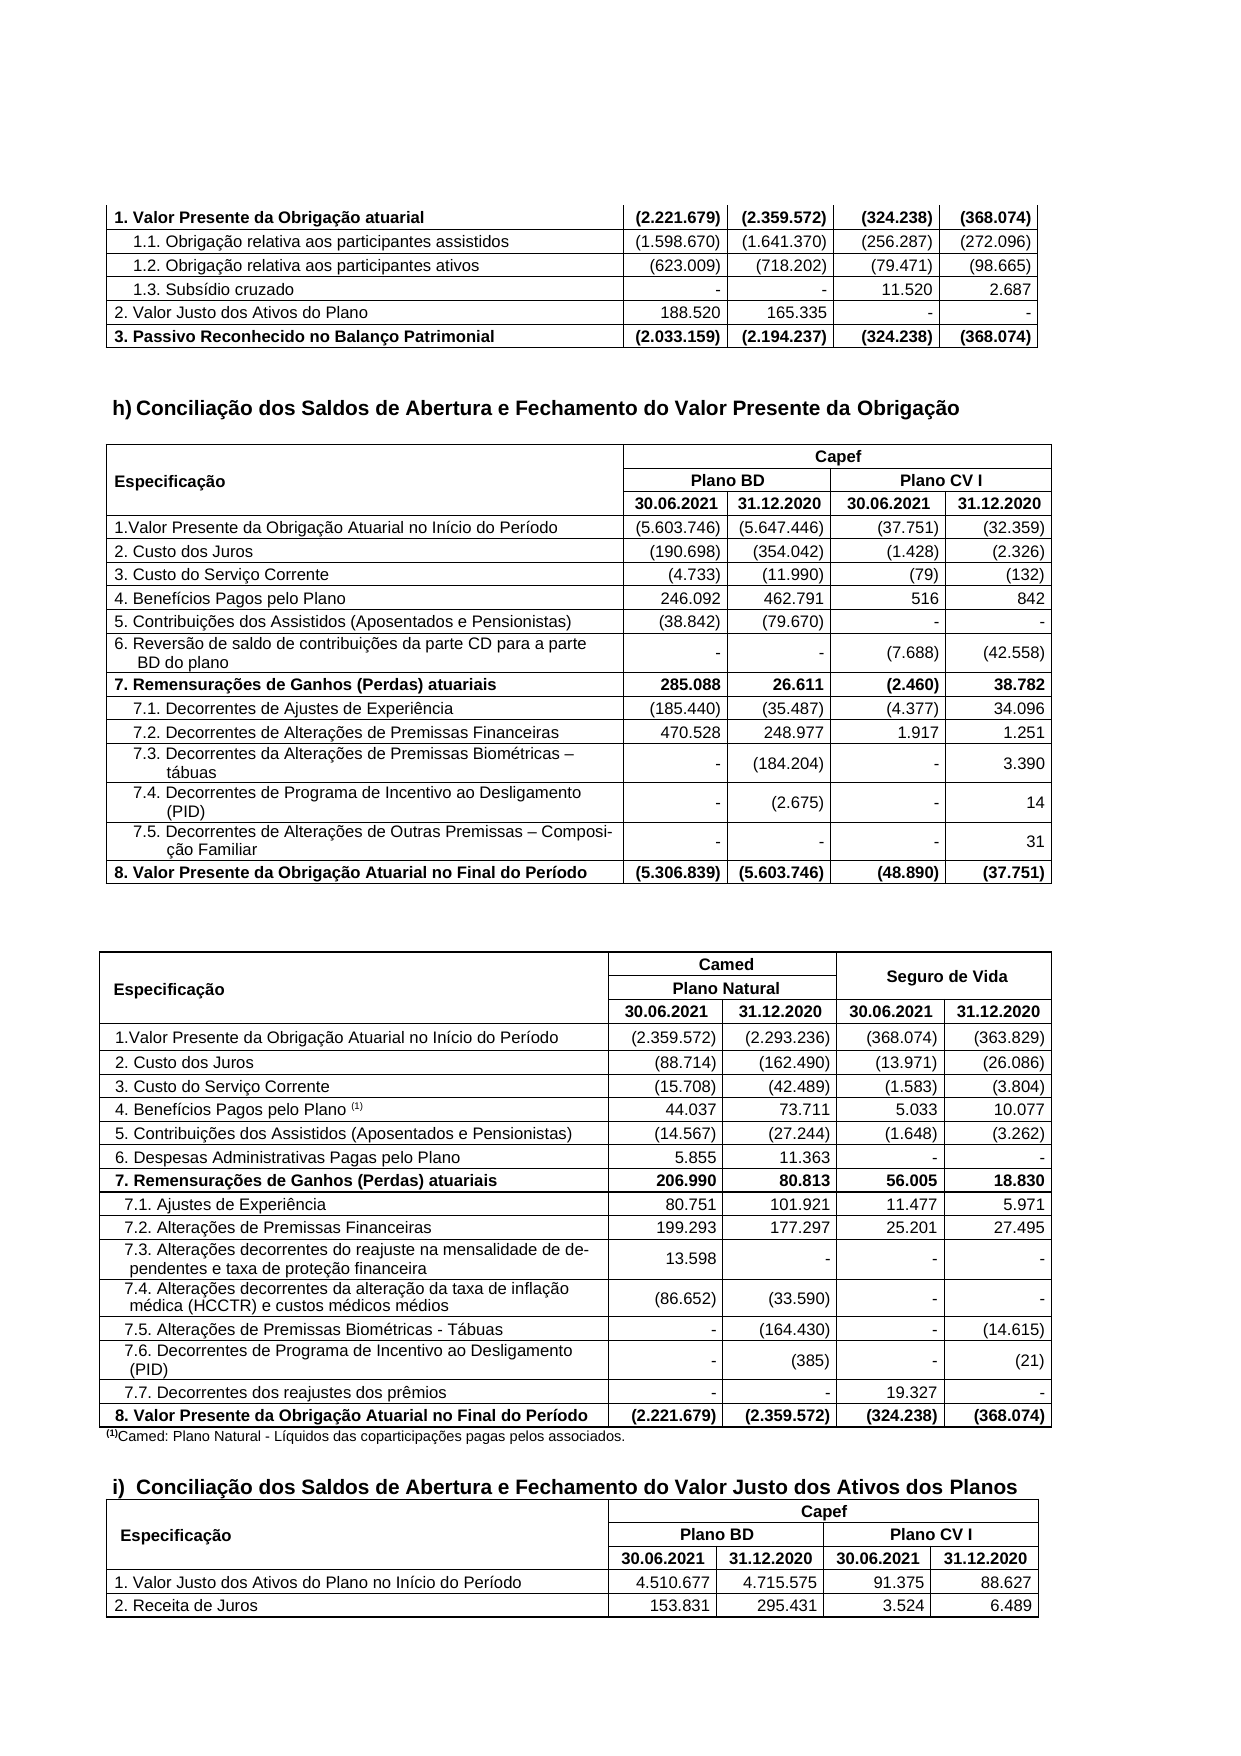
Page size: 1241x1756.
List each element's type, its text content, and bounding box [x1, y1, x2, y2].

table_cell - [728, 277, 833, 300]
table_cell (33.590) [723, 1280, 836, 1316]
table_cell (79) [831, 563, 945, 585]
list Conciliação dos Saldos de Abertura e Fechamento do Valor Presente da Obrigação [112, 396, 1215, 420]
table_cell 7.1. Ajustes de Experiência [100, 1193, 608, 1215]
table_header (2.221.679) [624, 205, 727, 229]
table_cell 18.830 [945, 1169, 1051, 1191]
table_cell (385) [723, 1341, 836, 1379]
table_cell (1.583) [837, 1075, 944, 1097]
table_cell 7.3. Decorrentes da Alterações de Premissas Biométricas – tábuas [107, 744, 623, 782]
table_cell (324.238) [834, 325, 939, 347]
table_cell (79.471) [834, 254, 939, 276]
table_cell (368.074) [940, 325, 1037, 347]
table_cell 153.831 [609, 1594, 716, 1616]
table_cell (363.829) [945, 1024, 1051, 1050]
table_cell 3. Custo do Serviço Corrente [107, 563, 623, 585]
table_cell 7. Remensurações de Ganhos (Perdas) atuariais [107, 673, 623, 696]
table_cell 5.971 [945, 1193, 1051, 1215]
table_cell 7.4. Alterações decorrentes da alteração da taxa de inflação médica (HCCTR) e custos médicos médios [100, 1280, 608, 1316]
table_cell (623.009) [624, 254, 727, 276]
table_cell (2.359.572) [723, 1404, 836, 1426]
table_header (324.238) [834, 205, 939, 229]
table_cell - [831, 610, 945, 633]
table_cell 842 [946, 586, 1051, 609]
table_cell 11.520 [834, 277, 939, 300]
table_cell 31 [946, 823, 1051, 860]
table_cell 7. Remensurações de Ganhos (Perdas) atuariais [100, 1169, 608, 1191]
table_cell 206.990 [609, 1169, 722, 1191]
table_cell (37.751) [946, 861, 1051, 883]
table_cell 38.782 [946, 673, 1051, 696]
table_cell - [837, 1317, 944, 1340]
table_cell (5.603.746) [728, 861, 830, 883]
table_cell 80.751 [609, 1193, 722, 1215]
table_cell 80.813 [723, 1169, 836, 1191]
table_cell (5.603.746) [624, 516, 727, 538]
table_cell - [837, 1341, 944, 1379]
table_cell 30.06.2021 [609, 1547, 716, 1569]
table_cell 30.06.2021 [831, 492, 945, 514]
table_cell 101.921 [723, 1193, 836, 1215]
table_cell (4.377) [831, 697, 945, 719]
table_cell 2.687 [940, 277, 1037, 300]
table_header Especificação [107, 445, 623, 514]
table_cell (368.074) [837, 1024, 944, 1050]
table_cell 11.363 [723, 1145, 836, 1168]
table_cell 34.096 [946, 697, 1051, 719]
table_cell 30.06.2021 [837, 1000, 944, 1022]
table_cell Plano CV I [831, 469, 1051, 491]
table_cell (26.086) [945, 1051, 1051, 1073]
table_cell (38.842) [624, 610, 727, 633]
table_cell 13.598 [609, 1240, 722, 1278]
table_cell 1.3. Subsídio cruzado [107, 277, 623, 300]
table_cell (162.490) [723, 1051, 836, 1073]
table_cell (185.440) [624, 697, 727, 719]
table_cell 7.1. Decorrentes de Ajustes de Experiência [107, 697, 623, 719]
table_cell (5.306.839) [624, 861, 727, 883]
table_cell 31.12.2020 [946, 492, 1051, 514]
table_cell - [609, 1341, 722, 1379]
table_cell (3.262) [945, 1122, 1051, 1144]
table_cell - [837, 1280, 944, 1316]
table_cell 2. Custo dos Juros [100, 1051, 608, 1073]
table_cell 2. Valor Justo dos Ativos do Plano [107, 301, 623, 323]
table_cell 3. Custo do Serviço Corrente [100, 1075, 608, 1097]
table_cell - [831, 744, 945, 782]
table_cell - [624, 277, 727, 300]
table_cell 1.917 [831, 720, 945, 743]
table_cell (5.647.446) [728, 516, 830, 538]
table_cell (2.194.237) [728, 325, 833, 347]
table_cell 1.Valor Presente da Obrigação Atuarial no Início do Período [100, 1024, 608, 1050]
table_cell (324.238) [837, 1404, 944, 1426]
table_cell - [624, 823, 727, 860]
table_cell (2.326) [946, 539, 1051, 562]
table_cell (42.558) [946, 634, 1051, 672]
table_cell (88.714) [609, 1051, 722, 1073]
table_cell 31.12.2020 [723, 1000, 836, 1022]
table_cell (354.042) [728, 539, 830, 562]
table_cell (368.074) [945, 1404, 1051, 1426]
table_cell 44.037 [609, 1098, 722, 1121]
table_cell (4.733) [624, 563, 727, 585]
table_cell (132) [946, 563, 1051, 585]
table_cell 19.327 [837, 1380, 944, 1403]
table_cell 11.477 [837, 1193, 944, 1215]
table_cell 4.715.575 [717, 1570, 823, 1593]
table_header (368.074) [940, 205, 1037, 229]
table_cell 285.088 [624, 673, 727, 696]
table_cell 27.495 [945, 1216, 1051, 1238]
table_cell (2.293.236) [723, 1024, 836, 1050]
table_cell (184.204) [728, 744, 830, 782]
table_cell 462.791 [728, 586, 830, 609]
table_cell 30.06.2021 [609, 1000, 722, 1022]
table_cell - [624, 634, 727, 672]
list Conciliação dos Saldos de Abertura e Fechamento do Valor Justo dos Ativos dos Planos [112, 1474, 1215, 1498]
table_header Capef [609, 1500, 1038, 1522]
table_cell 246.092 [624, 586, 727, 609]
table_cell (1.428) [831, 539, 945, 562]
table_header 1. Valor Presente da Obrigação atuarial [107, 205, 623, 229]
table_cell 2. Custo dos Juros [107, 539, 623, 562]
table_cell 91.375 [824, 1570, 930, 1593]
table_cell (256.287) [834, 230, 939, 252]
table_cell (79.670) [728, 610, 830, 633]
table_cell 14 [946, 783, 1051, 822]
table_cell (21) [945, 1341, 1051, 1379]
table_cell 4. Benefícios Pagos pelo Plano [107, 586, 623, 609]
table_cell - [723, 1380, 836, 1403]
table_cell 165.335 [728, 301, 833, 323]
table_cell - [945, 1280, 1051, 1316]
table_cell 31.12.2020 [931, 1547, 1038, 1569]
table_cell (1.648) [837, 1122, 944, 1144]
table_cell 1.Valor Presente da Obrigação Atuarial no Início do Período [107, 516, 623, 538]
table_cell 7.7. Decorrentes dos reajustes dos prêmios [100, 1380, 608, 1403]
table_cell 1. Valor Justo dos Ativos do Plano no Início do Período [107, 1570, 608, 1593]
table_cell 2. Receita de Juros [107, 1594, 608, 1616]
table_cell - [624, 783, 727, 822]
table_cell 4.510.677 [609, 1570, 716, 1593]
table_cell 8. Valor Presente da Obrigação Atuarial no Final do Período [107, 861, 623, 883]
table_cell - [837, 1145, 944, 1168]
table_cell - [940, 301, 1037, 323]
table_header Camed [609, 953, 836, 975]
table_cell 30.06.2021 [624, 492, 727, 514]
table_cell 7.3. Alterações decorrentes do reajuste na mensalidade de de- pendentes e taxa de proteção financeira [100, 1240, 608, 1278]
table_cell (7.688) [831, 634, 945, 672]
table_cell Plano Natural [609, 976, 836, 999]
table_cell (15.708) [609, 1075, 722, 1097]
table_cell 3. Passivo Reconhecido no Balanço Patrimonial [107, 325, 623, 347]
table_cell - [728, 823, 830, 860]
table_cell (272.096) [940, 230, 1037, 252]
table_cell 25.201 [837, 1216, 944, 1238]
table_cell - [945, 1380, 1051, 1403]
table_cell (3.804) [945, 1075, 1051, 1097]
table_cell (13.971) [837, 1051, 944, 1073]
table_cell Plano BD [609, 1523, 823, 1546]
table_cell 6. Reversão de saldo de contribuições da parte CD para a parte BD do plano [107, 634, 623, 672]
table_cell 5. Contribuições dos Assistidos (Aposentados e Pensionistas) [100, 1122, 608, 1144]
table_cell 56.005 [837, 1169, 944, 1191]
table_cell Plano CV I [824, 1523, 1038, 1546]
table_cell 6.489 [931, 1594, 1038, 1616]
table_cell 26.611 [728, 673, 830, 696]
table_cell (2.221.679) [609, 1404, 722, 1426]
table_cell 188.520 [624, 301, 727, 323]
table_cell 30.06.2021 [824, 1547, 930, 1569]
table_cell - [945, 1145, 1051, 1168]
table_cell 5.855 [609, 1145, 722, 1168]
table_cell 470.528 [624, 720, 727, 743]
table_cell 199.293 [609, 1216, 722, 1238]
table_cell - [831, 823, 945, 860]
table_cell 10.077 [945, 1098, 1051, 1121]
table_cell - [624, 744, 727, 782]
table_cell (35.487) [728, 697, 830, 719]
table_header Especificação [107, 1500, 608, 1569]
table_cell - [837, 1240, 944, 1278]
table_cell (2.359.572) [609, 1024, 722, 1050]
table_cell (27.244) [723, 1122, 836, 1144]
table_cell (32.359) [946, 516, 1051, 538]
table_cell - [945, 1240, 1051, 1278]
table_cell (1.598.670) [624, 230, 727, 252]
table_cell 73.711 [723, 1098, 836, 1121]
table_cell 7.5. Alterações de Premissas Biométricas - Tábuas [100, 1317, 608, 1340]
table_cell (1.641.370) [728, 230, 833, 252]
table_header (2.359.572) [728, 205, 833, 229]
table_cell - [831, 783, 945, 822]
table_cell 248.977 [728, 720, 830, 743]
table_header Especificação [100, 953, 608, 1022]
table_cell (86.652) [609, 1280, 722, 1316]
table_cell - [946, 610, 1051, 633]
table_cell (164.430) [723, 1317, 836, 1340]
table_cell (14.567) [609, 1122, 722, 1144]
table_cell 7.6. Decorrentes de Programa de Incentivo ao Desligamento (PID) [100, 1341, 608, 1379]
table_cell 177.297 [723, 1216, 836, 1238]
table_cell 31.12.2020 [945, 1000, 1051, 1022]
table_cell 7.5. Decorrentes de Alterações de Outras Premissas – Composi- ção Familiar [107, 823, 623, 860]
table_cell (37.751) [831, 516, 945, 538]
table_cell 3.390 [946, 744, 1051, 782]
table_cell 5. Contribuições dos Assistidos (Aposentados e Pensionistas) [107, 610, 623, 633]
table_cell (2.033.159) [624, 325, 727, 347]
table_cell (98.665) [940, 254, 1037, 276]
table_cell 1.1. Obrigação relativa aos participantes assistidos [107, 230, 623, 252]
table_cell - [834, 301, 939, 323]
table_cell (190.698) [624, 539, 727, 562]
table_cell 1.2. Obrigação relativa aos participantes ativos [107, 254, 623, 276]
table_cell (2.460) [831, 673, 945, 696]
table_cell 6. Despesas Administrativas Pagas pelo Plano [100, 1145, 608, 1168]
table_cell 1.251 [946, 720, 1051, 743]
table_cell (11.990) [728, 563, 830, 585]
table_cell 7.4. Decorrentes de Programa de Incentivo ao Desligamento (PID) [107, 783, 623, 822]
table_cell 516 [831, 586, 945, 609]
table_cell 3.524 [824, 1594, 930, 1616]
text (1)Camed: Plano Natural - Líquidos das coparticipações pagas pelos associados. [106, 1427, 1215, 1444]
table_cell 4. Benefícios Pagos pelo Plano (1) [100, 1098, 608, 1121]
table_cell Plano BD [624, 469, 830, 491]
table_cell 7.2. Alterações de Premissas Financeiras [100, 1216, 608, 1238]
table_cell (48.890) [831, 861, 945, 883]
table_cell 88.627 [931, 1570, 1038, 1593]
table_cell 295.431 [717, 1594, 823, 1616]
table_cell - [723, 1240, 836, 1278]
table_cell 5.033 [837, 1098, 944, 1121]
table_header Capef [624, 445, 1051, 467]
table_cell 7.2. Decorrentes de Alterações de Premissas Financeiras [107, 720, 623, 743]
table_cell 31.12.2020 [717, 1547, 823, 1569]
table_cell 8. Valor Presente da Obrigação Atuarial no Final do Período [100, 1404, 608, 1426]
table_cell - [728, 634, 830, 672]
table_cell (2.675) [728, 783, 830, 822]
table_header Seguro de Vida [837, 953, 1051, 999]
table_cell (42.489) [723, 1075, 836, 1097]
table_cell 31.12.2020 [728, 492, 830, 514]
table_cell - [609, 1380, 722, 1403]
table_cell (718.202) [728, 254, 833, 276]
table_cell - [609, 1317, 722, 1340]
table_cell (14.615) [945, 1317, 1051, 1340]
